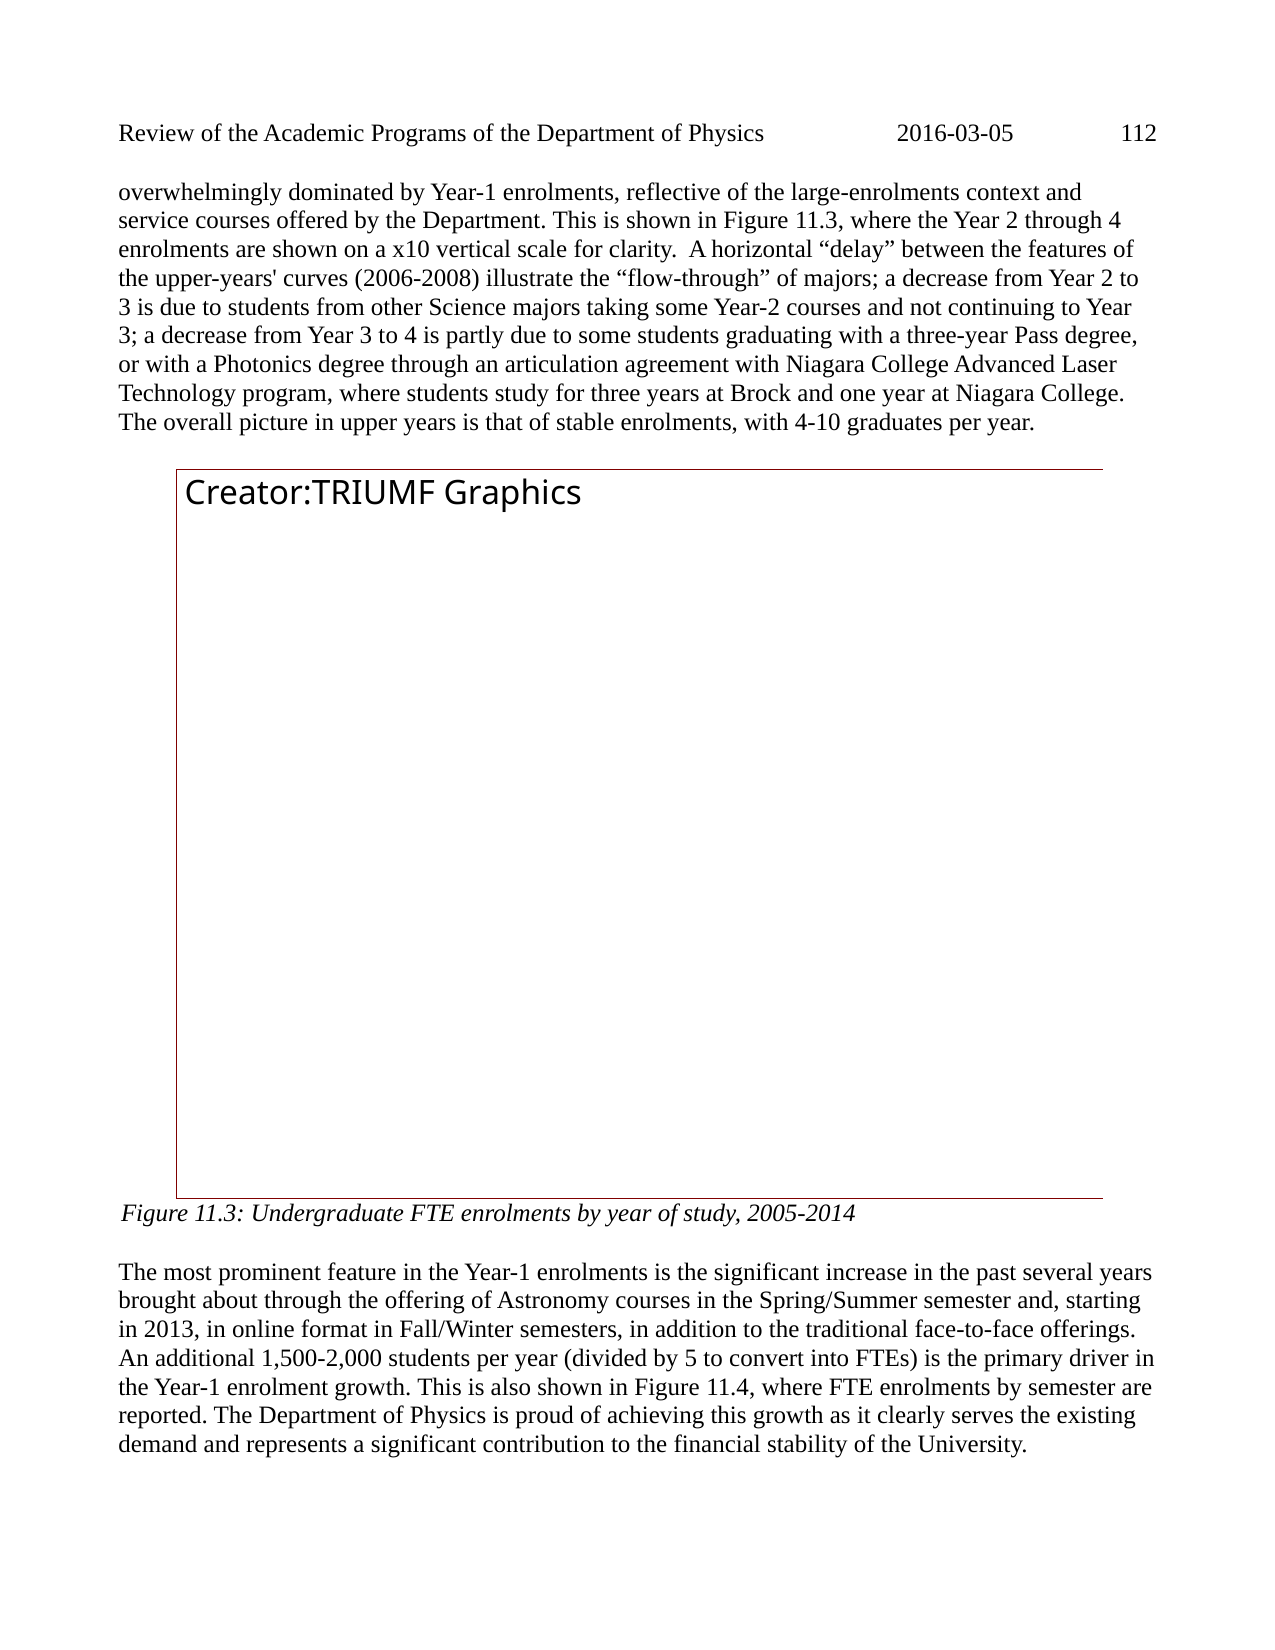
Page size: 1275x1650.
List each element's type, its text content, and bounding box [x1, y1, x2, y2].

text Figure 11.3: Undergraduate FTE enrolments by year of study, 2005-2014 [121, 479, 1156, 1227]
text overwhelmingly dominated by Year-1 enrolments, reflective of the large-enrolments context and service courses offered by the Department. This is shown in Figure 11.3, where the Year 2 through 4 enrolments are shown on a x10 vertical scale for clarity. A horizontal “delay” between the features of the upper-years' curves (2006-2008) illustrate the “flow-through” of majors; a decrease from Year 2 to 3 is due to students from other Science majors taking some Year-2 courses and not continuing to Year 3; a decrease from Year 3 to 4 is partly due to some students graduating with a three-year Pass degree, or with a Photonics degree through an articulation agreement with Niagara College Advanced Laser Technology program, where students study for three years at Brock and one year at Niagara College. The overall picture in upper years is that of stable enrolments, with 4-10 graduates per year. [118, 177, 1157, 436]
text The most prominent feature in the Year-1 enrolments is the significant increase in the past several years brought about through the offering of Astronomy courses in the Spring/Summer semester and, starting in 2013, in online format in Fall/Winter semesters, in addition to the traditional face-to-face offerings. An additional 1,500-2,000 students per year (divided by 5 to convert into FTEs) is the primary driver in the Year-1 enrolment growth. This is also shown in Figure 11.4, where FTE enrolments by semester are reported. The Department of Physics is proud of achieving this growth as it clearly serves the existing demand and represents a significant contribution to the financial stability of the University. [118, 448, 1157, 1458]
